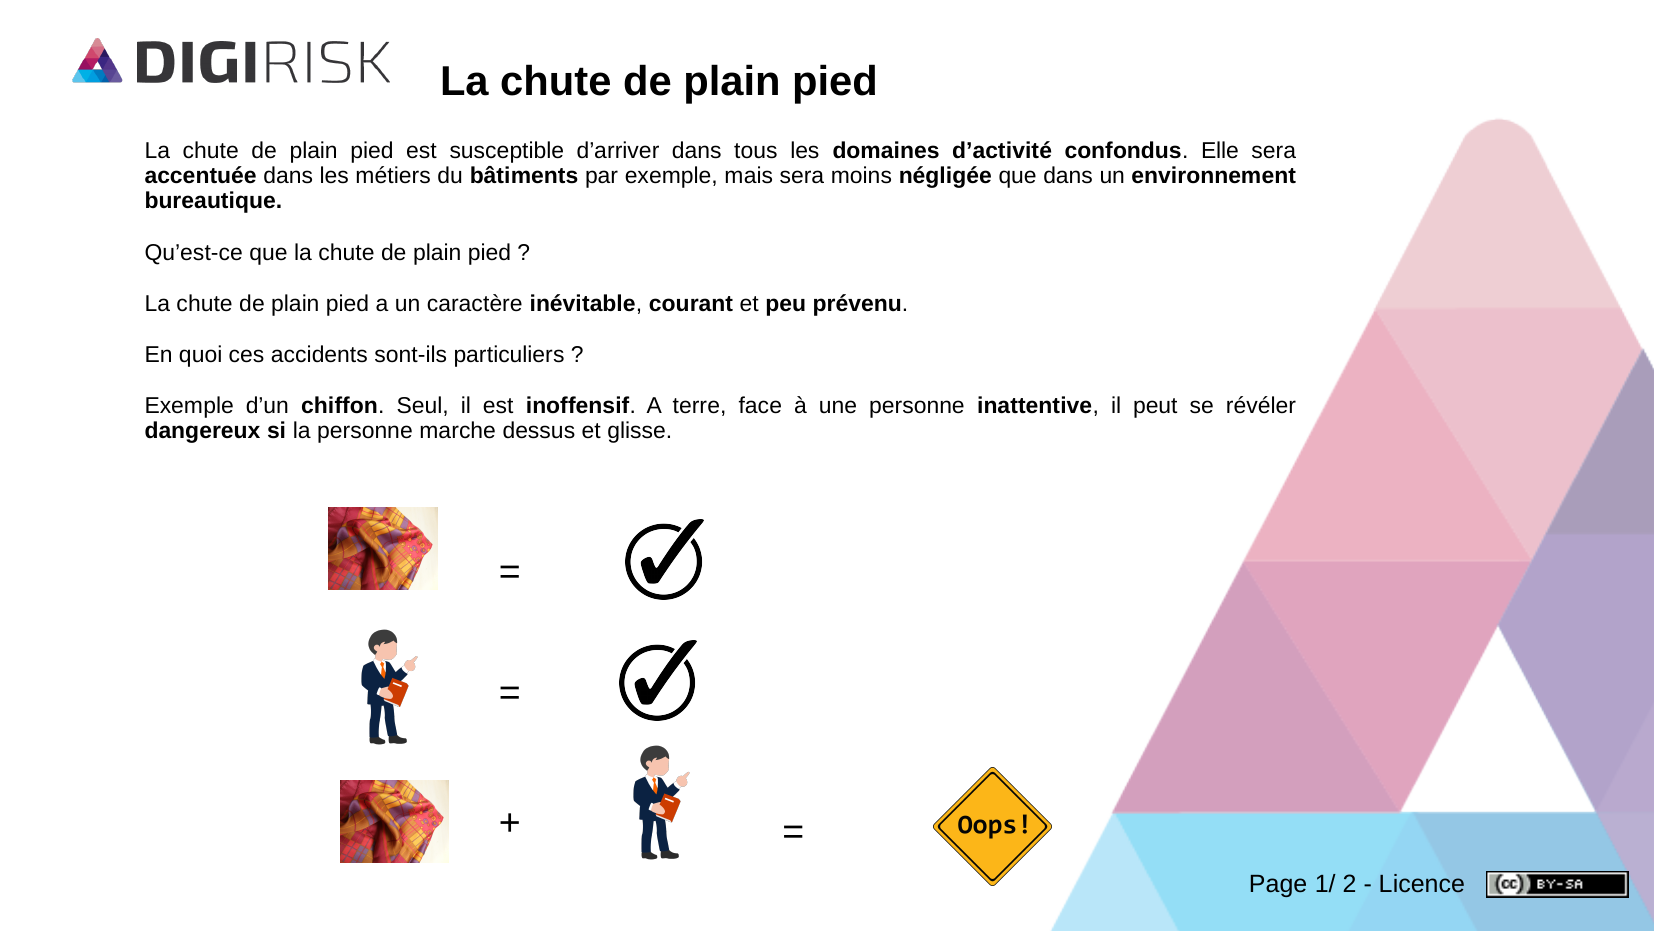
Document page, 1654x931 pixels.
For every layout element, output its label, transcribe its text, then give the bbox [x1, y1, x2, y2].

picture [340, 780, 449, 863]
text_box + [484, 794, 614, 851]
text_box = [484, 543, 625, 600]
picture [328, 507, 438, 590]
text_box La chute de plain pied [425, 49, 1607, 112]
picture [625, 519, 704, 600]
text_box La chute de plain pied est susceptible d’arriver dans tous les domaines d’activité confondus. Elle sera accentuée dans les métiers du bâtiments par exemple, mais sera moins négligée que dans un environnement bureautique. Qu’est-ce que la chute de plain pied ? La chute de plain pied a un caractère inévitable, courant et peu prévenu. En quoi ces accidents sont-ils particuliers ? Exemple d’un chiffon. Seul, il est inoffensif. A terre, face à une personne inattentive, il peut se révéler dangereux si la personne marche dessus et glisse. [129, 129, 1312, 815]
picture [933, 767, 1052, 886]
text_box = [767, 803, 910, 860]
picture [70, 35, 390, 83]
picture [1486, 871, 1629, 898]
picture [614, 744, 763, 860]
text_box = [484, 664, 619, 721]
picture [619, 640, 697, 721]
picture [342, 628, 491, 745]
